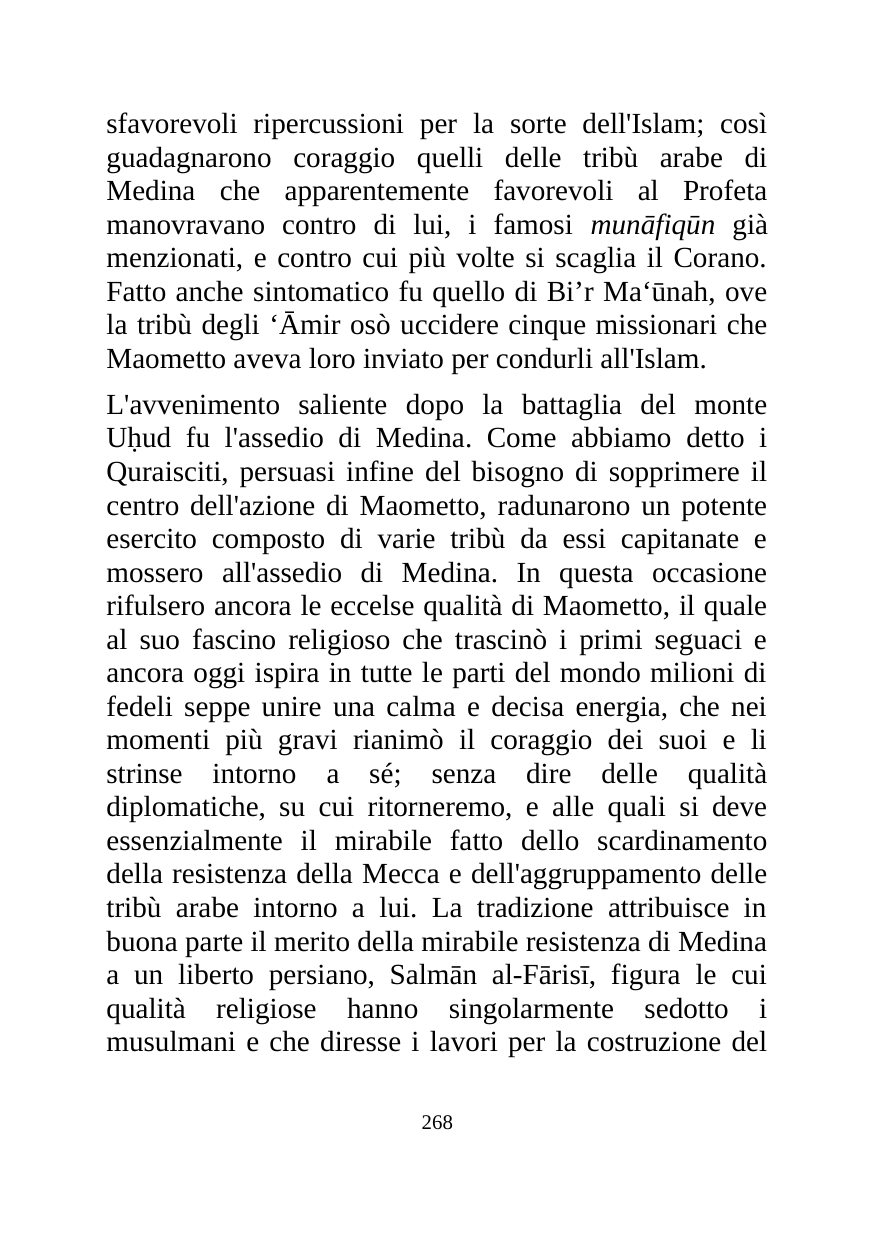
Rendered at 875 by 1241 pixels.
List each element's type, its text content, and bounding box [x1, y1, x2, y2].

text L'avvenimento saliente dopo la battaglia del monte Uḥud fu l'assedio di Medina. Come abbiamo detto i Quraisciti, persuasi infine del bisogno di sopprimere il centro dell'azione di Maometto, radunarono un potente esercito composto di varie tribù da essi capitanate e mossero all'assedio di Medina. In questa occasione rifulsero ancora le eccelse qualità di Maometto, il quale al suo fascino religioso che trascinò i primi seguaci e ancora oggi ispira in tutte le parti del mondo milioni di fedeli seppe unire una calma e decisa energia, che nei momenti più gravi rianimò il coraggio dei suoi e li strinse intorno a sé; senza dire delle qualità diplomatiche, su cui ritorneremo, e alle quali si deve essenzialmente il mirabile fatto dello scardinamento della resistenza della Mecca e dell'aggruppamento delle tribù arabe intorno a lui. La tradizione attribuisce in buona parte il merito della mirabile resistenza di Medina a un liberto persiano, Salmān al-Fārisī, figura le cui qualità religiose hanno singolarmente sedotto i musulmani e che diresse i lavori per la costruzione del [106, 387, 768, 1058]
text sfavorevoli ripercussioni per la sorte dell'Islam; così guadagnarono coraggio quelli delle tribù arabe di Medina che apparentemente favorevoli al Profeta manovravano contro di lui, i famosi munāfiqūn già menzionati, e contro cui più volte si scaglia il Corano. Fatto anche sintomatico fu quello di Bi’r Ma‘ūnah, ove la tribù degli ‘Āmir osò uccidere cinque missionari che Maometto aveva loro inviato per condurli all'Islam. [106, 106, 768, 374]
